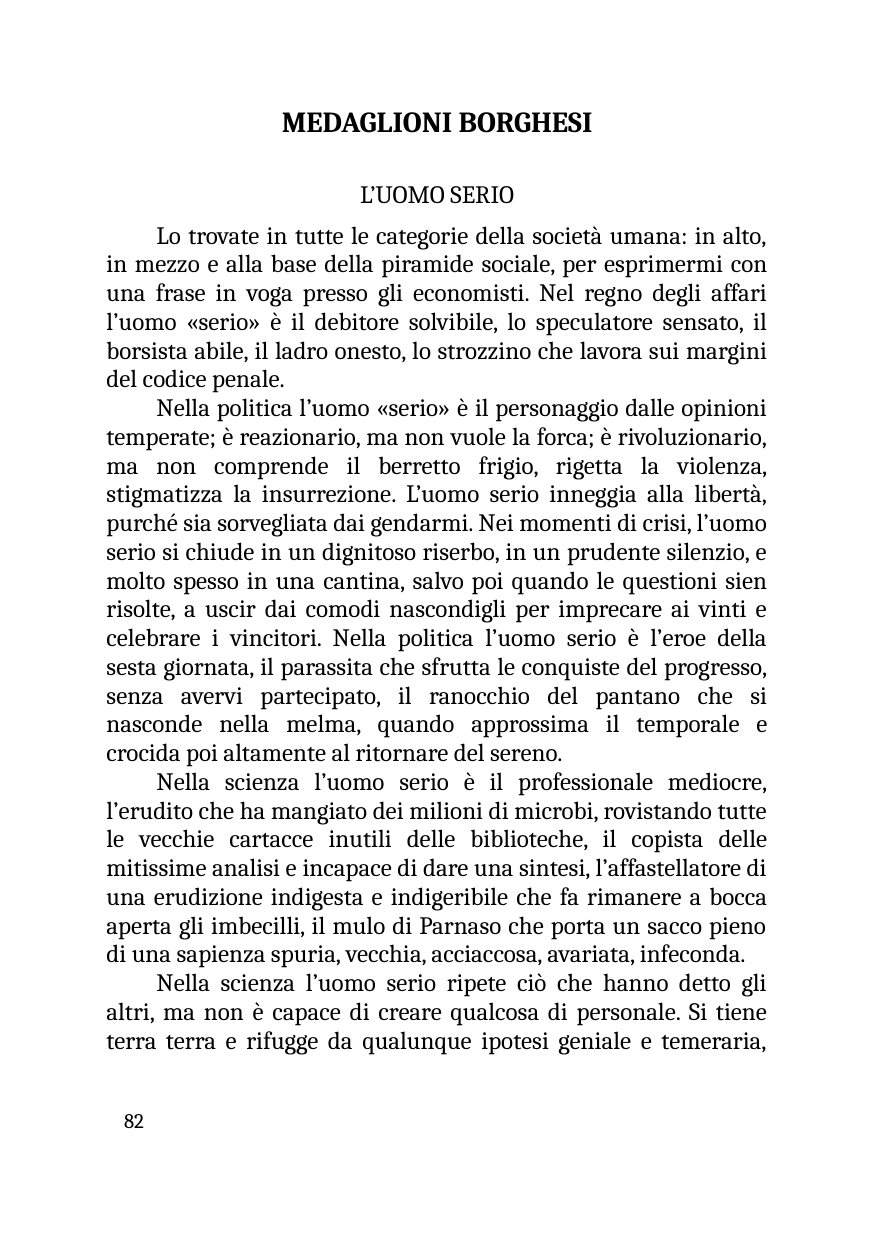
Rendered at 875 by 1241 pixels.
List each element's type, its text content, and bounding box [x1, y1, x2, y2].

text Nella scienza l’uomo serio è il professionale mediocre, l’erudito che ha mangiato dei milioni di microbi, rovistando tutte le vecchie cartacce inutili delle biblioteche, il copista delle mitissime analisi e incapace di dare una sintesi, l’affastellatore di una erudizione indigesta e indigeribile che fa rimanere a bocca aperta gli imbecilli, il mulo di Parnaso che porta un sacco pieno di una sapienza spuria, vecchia, acciaccosa, avariata, infeconda. [106, 768, 768, 969]
text Nella politica l’uomo «serio» è il personaggio dalle opinioni temperate; è reazionario, ma non vuole la forca; è rivoluzionario, ma non comprende il berretto frigio, rigetta la violenza, stigmatizza la insurrezione. L’uomo serio inneggia alla libertà, purché sia sorvegliata dai gendarmi. Nei momenti di crisi, l’uomo serio si chiude in un dignitoso riserbo, in un prudente silenzio, e molto spesso in una cantina, salvo poi quando le questioni sien risolte, a uscir dai comodi nascondigli per imprecare ai vinti e celebrare i vincitori. Nella politica l’uomo serio è l’eroe della sesta giornata, il parassita che sfrutta le conquiste del progresso, senza avervi partecipato, il ranocchio del pantano che si nasconde nella melma, quando approssima il temporale e crocida poi altamente al ritornare del sereno. [106, 394, 768, 768]
subtitle L’UOMO SERIO [106, 181, 768, 210]
subtitle MEDAGLIONI BORGHESI [106, 106, 768, 140]
text Nella scienza l’uomo serio ripete ciò che hanno detto gli altri, ma non è capace di creare qualcosa di personale. Si tiene terra terra e rifugge da qualunque ipotesi geniale e temeraria, [106, 969, 768, 1055]
text Lo trovate in tutte le categorie della società umana: in alto, in mezzo e alla base della piramide sociale, per esprimermi con una frase in voga presso gli economisti. Nel regno degli affari l’uomo «serio» è il debitore solvibile, lo speculatore sensato, il borsista abile, il ladro onesto, lo strozzino che lavora sui margini del codice penale. [106, 222, 768, 394]
